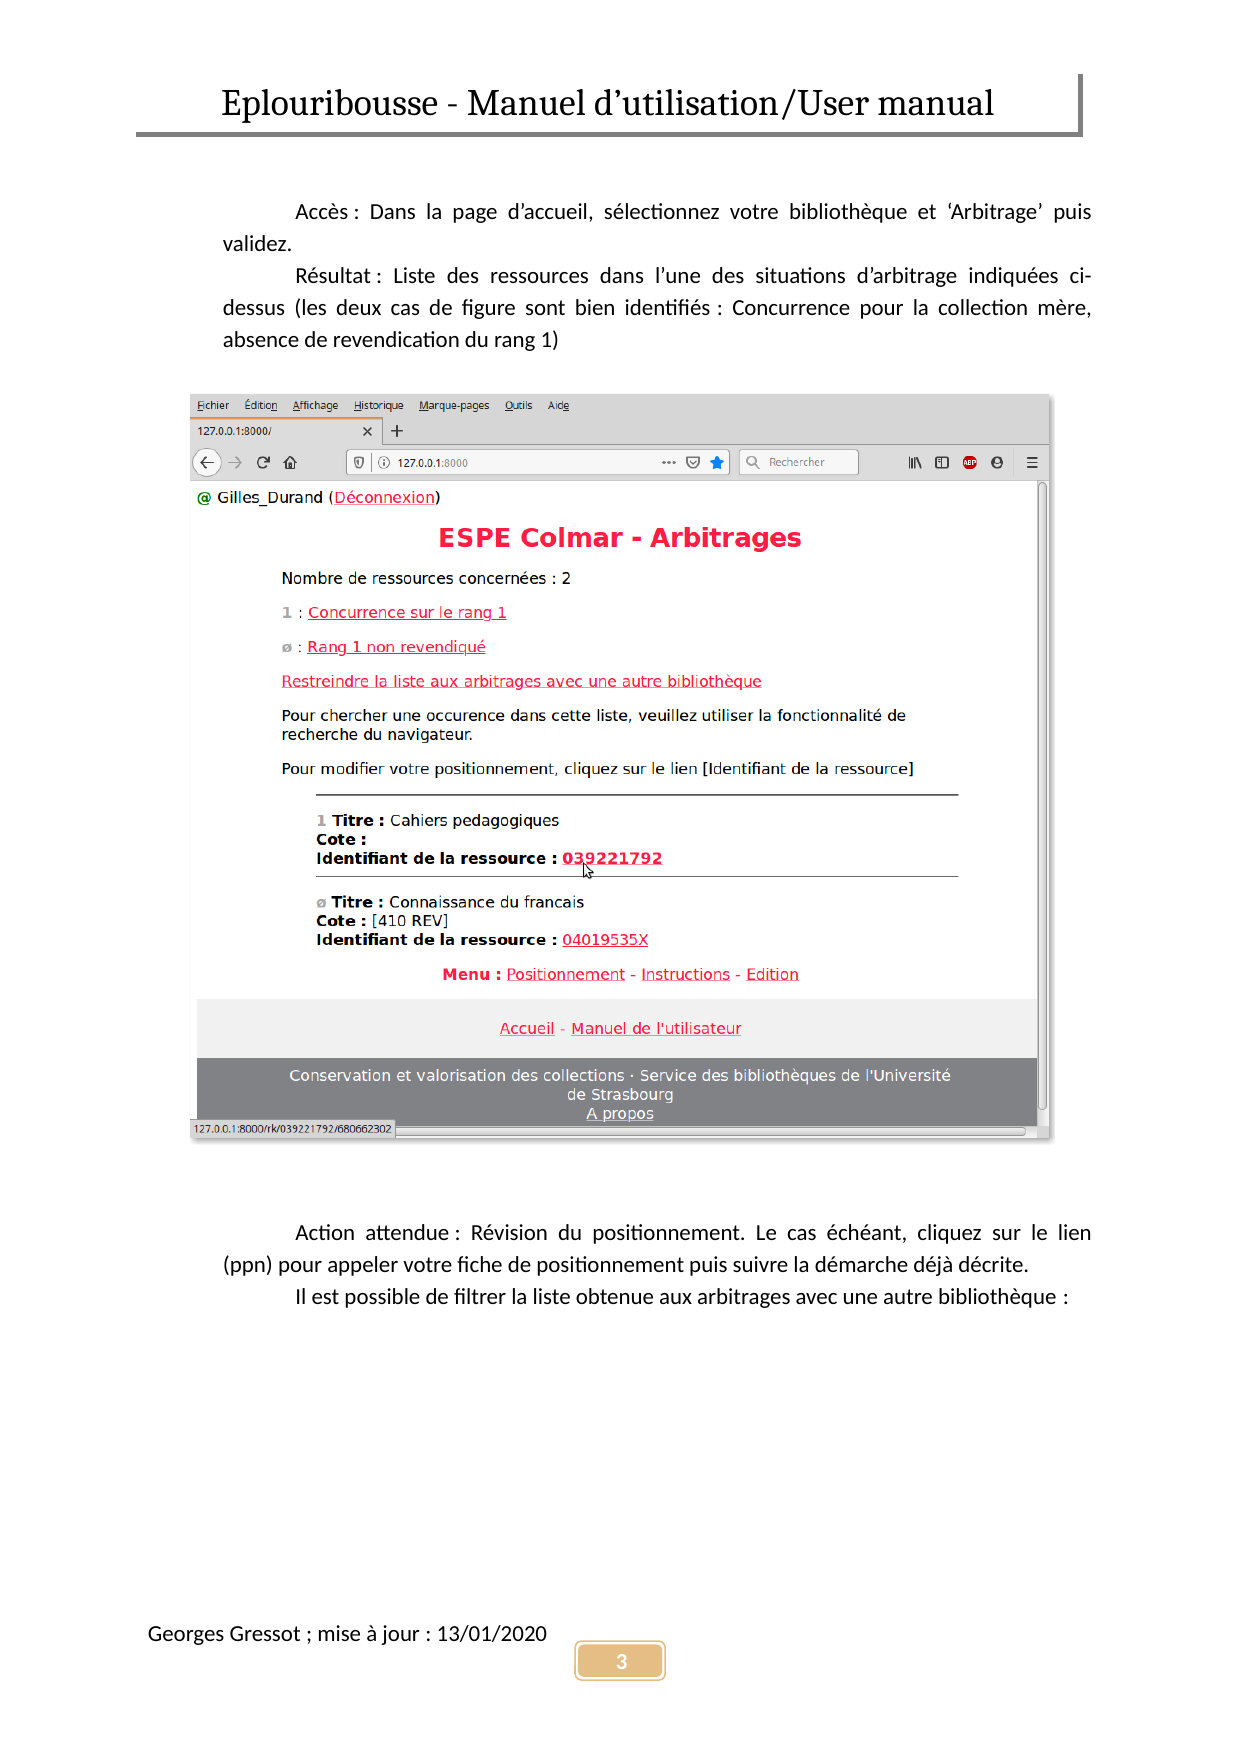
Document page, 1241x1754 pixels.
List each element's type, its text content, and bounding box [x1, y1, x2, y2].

list Résultat : Liste des ressources dans l’une des situations d’arbitrage indiquées ci-dessus (les deux cas de figure sont bien identifiés : Concurrence pour la collection mère, absence de revendication du rang 1) [223, 261, 1093, 353]
picture [185, 390, 1055, 1145]
list Il est possible de filtrer la liste obtenue aux arbitrages avec une autre bibliothèque : [223, 1282, 1093, 1310]
list Action attendue : Révision du positionnement. Le cas échéant, cliquez sur le lien (ppn) pour appeler votre fiche de positionnement puis suivre la démarche déjà décrite. [223, 1218, 1093, 1278]
list Accès : Dans la page d’accueil, sélectionnez votre bibliothèque et ‘Arbitrage’ puis validez. [223, 197, 1093, 257]
